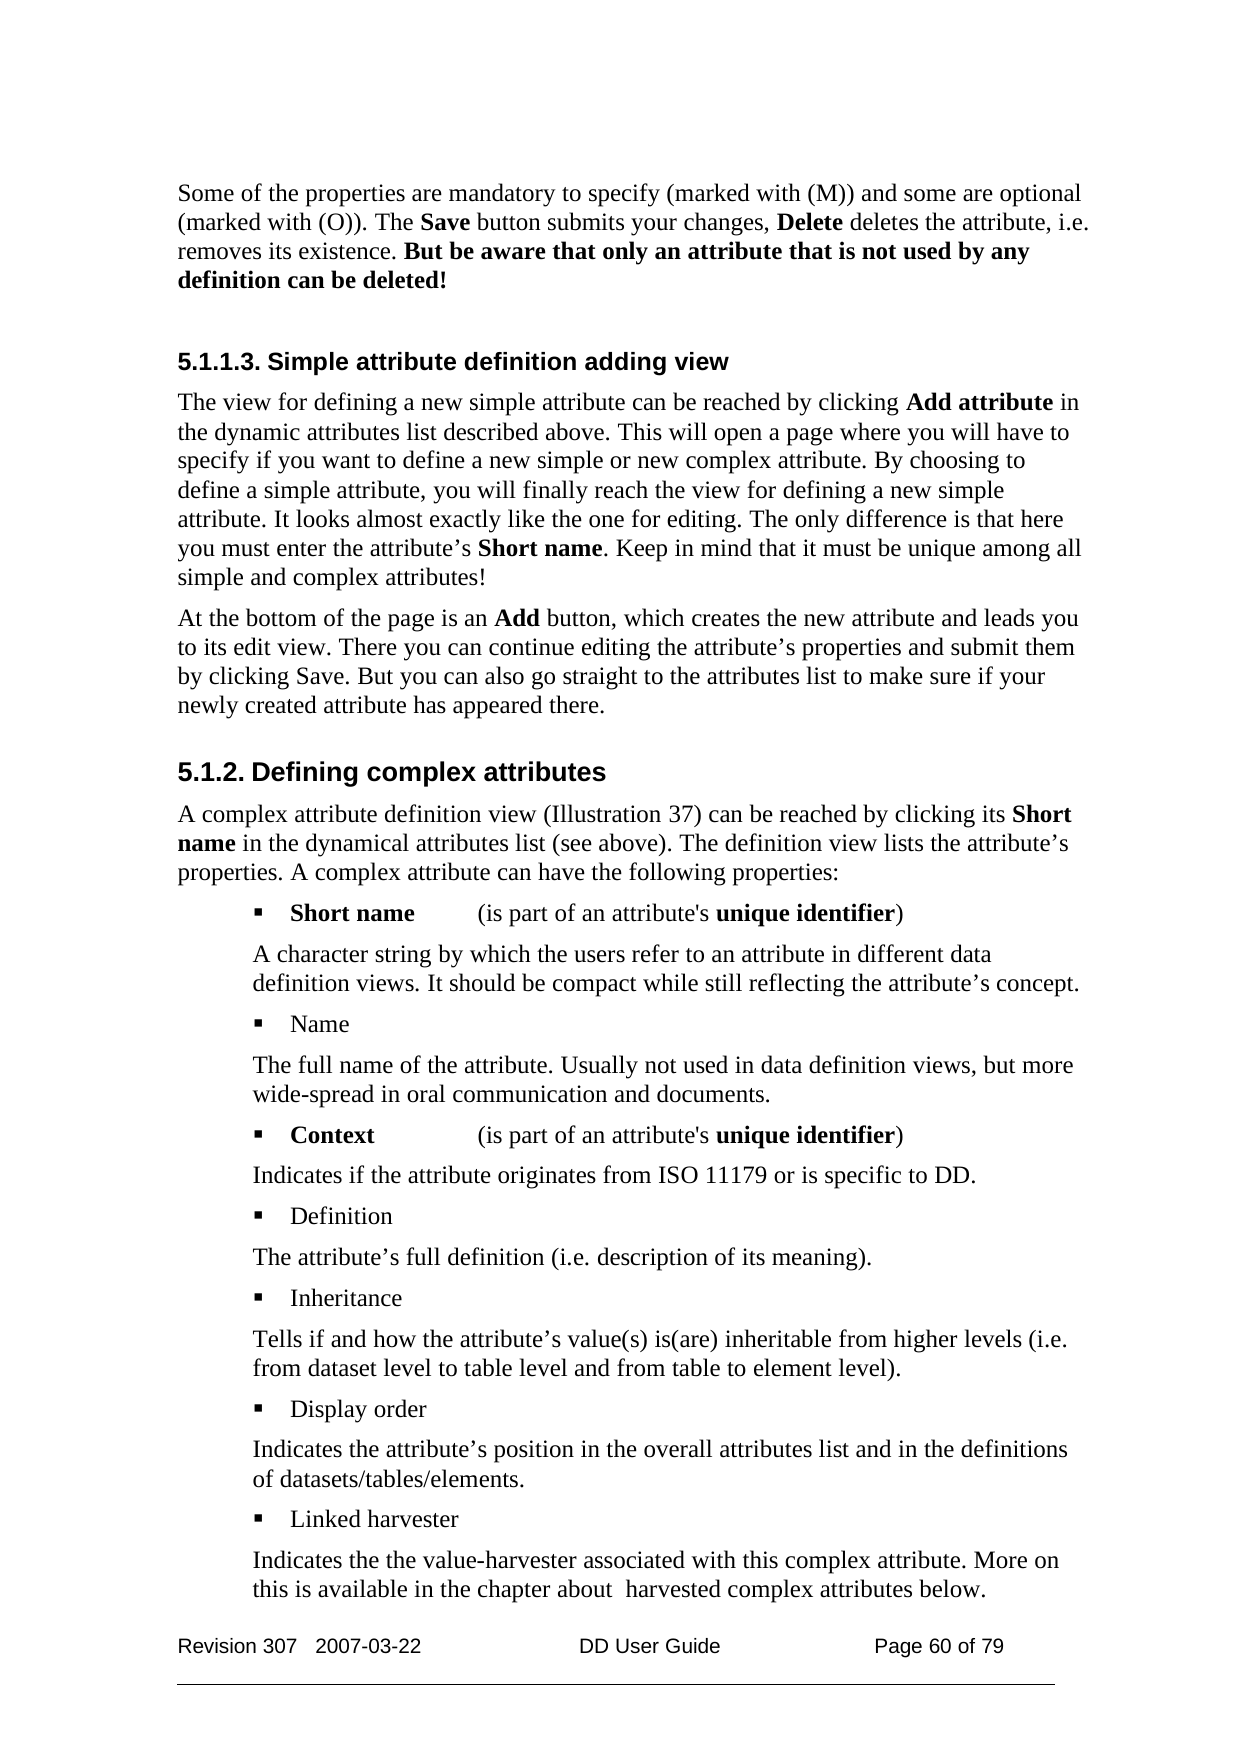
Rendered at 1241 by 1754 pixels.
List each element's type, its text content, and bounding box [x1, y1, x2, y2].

list Short name (is part of an attribute's unique identifier) [252, 898, 1092, 927]
text The view for defining a new simple attribute can be reached by clicking Add attribute in the dynamic attributes list described above. This will open a page where you will have to specify if you want to define a new simple or new complex attribute. By choosing to define a simple attribute, you will finally reach the view for defining a new simple attribute. It looks almost exactly like the one for editing. The only difference is that here you must enter the attribute’s Short name. Keep in mind that it must be unique among all simple and complex attributes! [177, 387, 1092, 591]
subtitle Simple attribute definition adding view [177, 346, 1092, 376]
text At the bottom of the page is an Add button, which creates the new attribute and leads you to its edit view. There you can continue editing the attribute’s properties and submit them by clicking Save. But you can also go straight to the attributes list to make sure if your newly created attribute has appeared there. [177, 602, 1092, 719]
subtitle Defining complex attributes [177, 756, 1092, 787]
text The full name of the attribute. Usually not used in data definition views, but more wide-spread in oral communication and documents. [252, 1049, 1092, 1108]
text Tells if and how the attribute’s value(s) is(are) inheritable from higher levels (i.e. from dataset level to table level and from table to element level). [252, 1324, 1092, 1382]
list Inheritance [252, 1283, 1092, 1312]
text A complex attribute definition view (Illustration 37) can be reached by clicking its Short name in the dynamical attributes list (see above). The definition view lists the attribute’s properties. A complex attribute can have the following properties: [177, 799, 1092, 886]
list Name [252, 1009, 1092, 1038]
text A character string by which the users refer to an attribute in different data definition views. It should be compact while still reflecting the attribute’s concept. [252, 939, 1092, 997]
list Definition [252, 1201, 1092, 1230]
text Some of the properties are mandatory to specify (marked with (M)) and some are optional (marked with (O)). The Save button submits your changes, Delete deletes the attribute, i.e. removes its existence. But be aware that only an attribute that is not used by any definition can be deleted! [177, 178, 1092, 294]
text Indicates if the attribute originates from ISO 11179 or is specific to DD. [252, 1160, 1092, 1189]
text Indicates the attribute’s position in the overall attributes list and in the definitions of datasets/tables/elements. [252, 1434, 1092, 1492]
text Indicates the the value-harvester associated with this complex attribute. More on this is available in the chapter about harvested complex attributes below. [252, 1545, 1092, 1603]
list Linked harvester [252, 1504, 1092, 1533]
list Display order [252, 1393, 1092, 1423]
text The attribute’s full definition (i.e. description of its meaning). [252, 1242, 1092, 1271]
list Context (is part of an attribute's unique identifier) [252, 1119, 1092, 1148]
